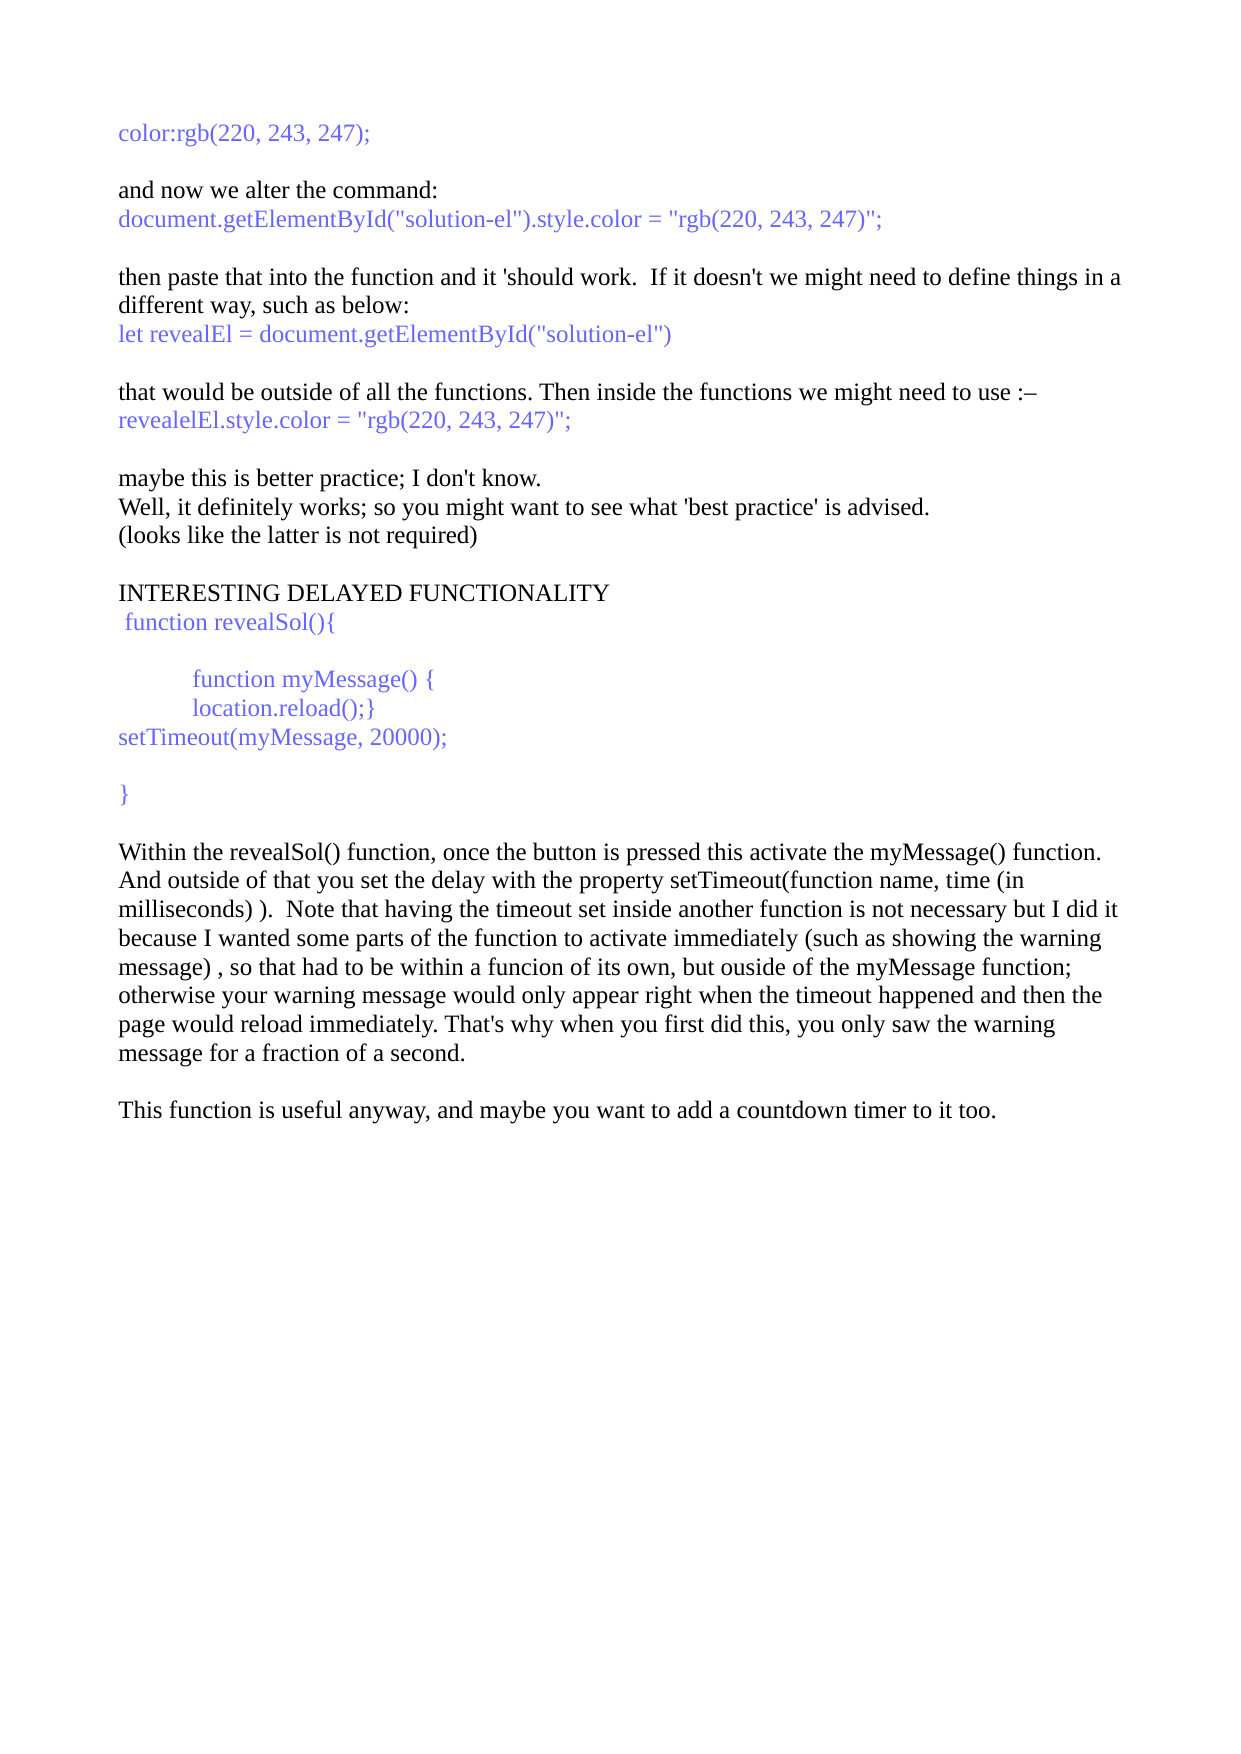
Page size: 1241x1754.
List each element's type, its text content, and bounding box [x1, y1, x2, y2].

text that would be outside of all the functions. Then inside the functions we might need to use :– revealelEl.style.color = "rgb(220, 243, 247)"; [118, 377, 1122, 434]
text Well, it definitely works; so you might want to see what 'best practice' is advised. [118, 492, 1122, 521]
text color:rgb(220, 243, 247); [118, 118, 1122, 147]
text Within the revealSol() function, once the button is pressed this activate the myMessage() function. [118, 837, 1122, 866]
text setTimeout(myMessage, 20000); [118, 722, 1122, 751]
text maybe this is better practice; I don't know. [118, 463, 1122, 492]
text and now we alter the command: [118, 176, 1122, 204]
text This function is useful anyway, and maybe you want to add a countdown timer to it too. [118, 1096, 1122, 1124]
text let revealEl = document.getElementById("solution-el") [118, 319, 1122, 348]
text function revealSol(){ [118, 607, 1122, 636]
text And outside of that you set the delay with the property setTimeout(function name, time (in milliseconds) ). Note that having the timeout set inside another function is not necessary but I did it because I wanted some parts of the function to activate immediately (such as showing the warning message) , so that had to be within a funcion of its own, but ouside of the myMessage function; otherwise your warning message would only appear right when the timeout happened and then the page would reload immediately. That's why when you first did this, you only saw the warning message for a fraction of a second. [118, 866, 1122, 1067]
text (looks like the latter is not required) [118, 521, 1122, 549]
text then paste that into the function and it 'should work. If it doesn't we might need to define things in a different way, such as below: [118, 262, 1122, 319]
text function myMessage() { [118, 664, 1122, 693]
text document.getElementById("solution-el").style.color = "rgb(220, 243, 247)"; [118, 204, 1122, 233]
text } [118, 779, 1122, 808]
text location.reload();} [118, 693, 1122, 722]
text INTERESTING DELAYED FUNCTIONALITY [118, 578, 1122, 607]
